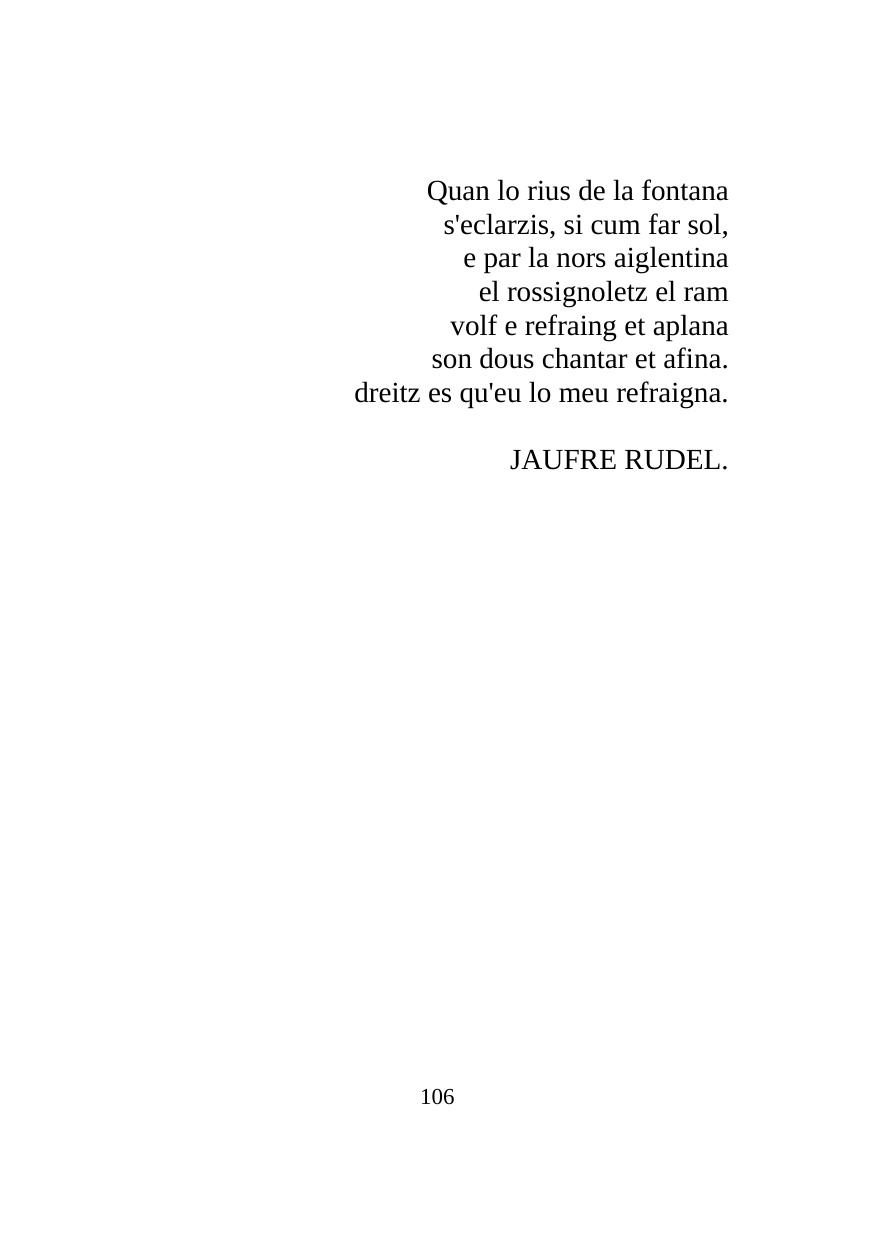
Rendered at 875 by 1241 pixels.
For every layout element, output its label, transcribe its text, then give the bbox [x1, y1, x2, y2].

text Quan lo rius de la fontana [106, 173, 729, 207]
text volf e refraing et aplana [106, 308, 729, 341]
text JAUFRE RUDEL. [106, 442, 729, 475]
text son dous chantar et afina. [106, 341, 729, 375]
text e par la nors aiglentina [106, 241, 729, 274]
text el rossignoletz el ram [106, 274, 729, 308]
text s'eclarzis, si cum far sol, [106, 207, 729, 241]
text dreitz es qu'eu lo meu refraigna. [106, 375, 729, 408]
